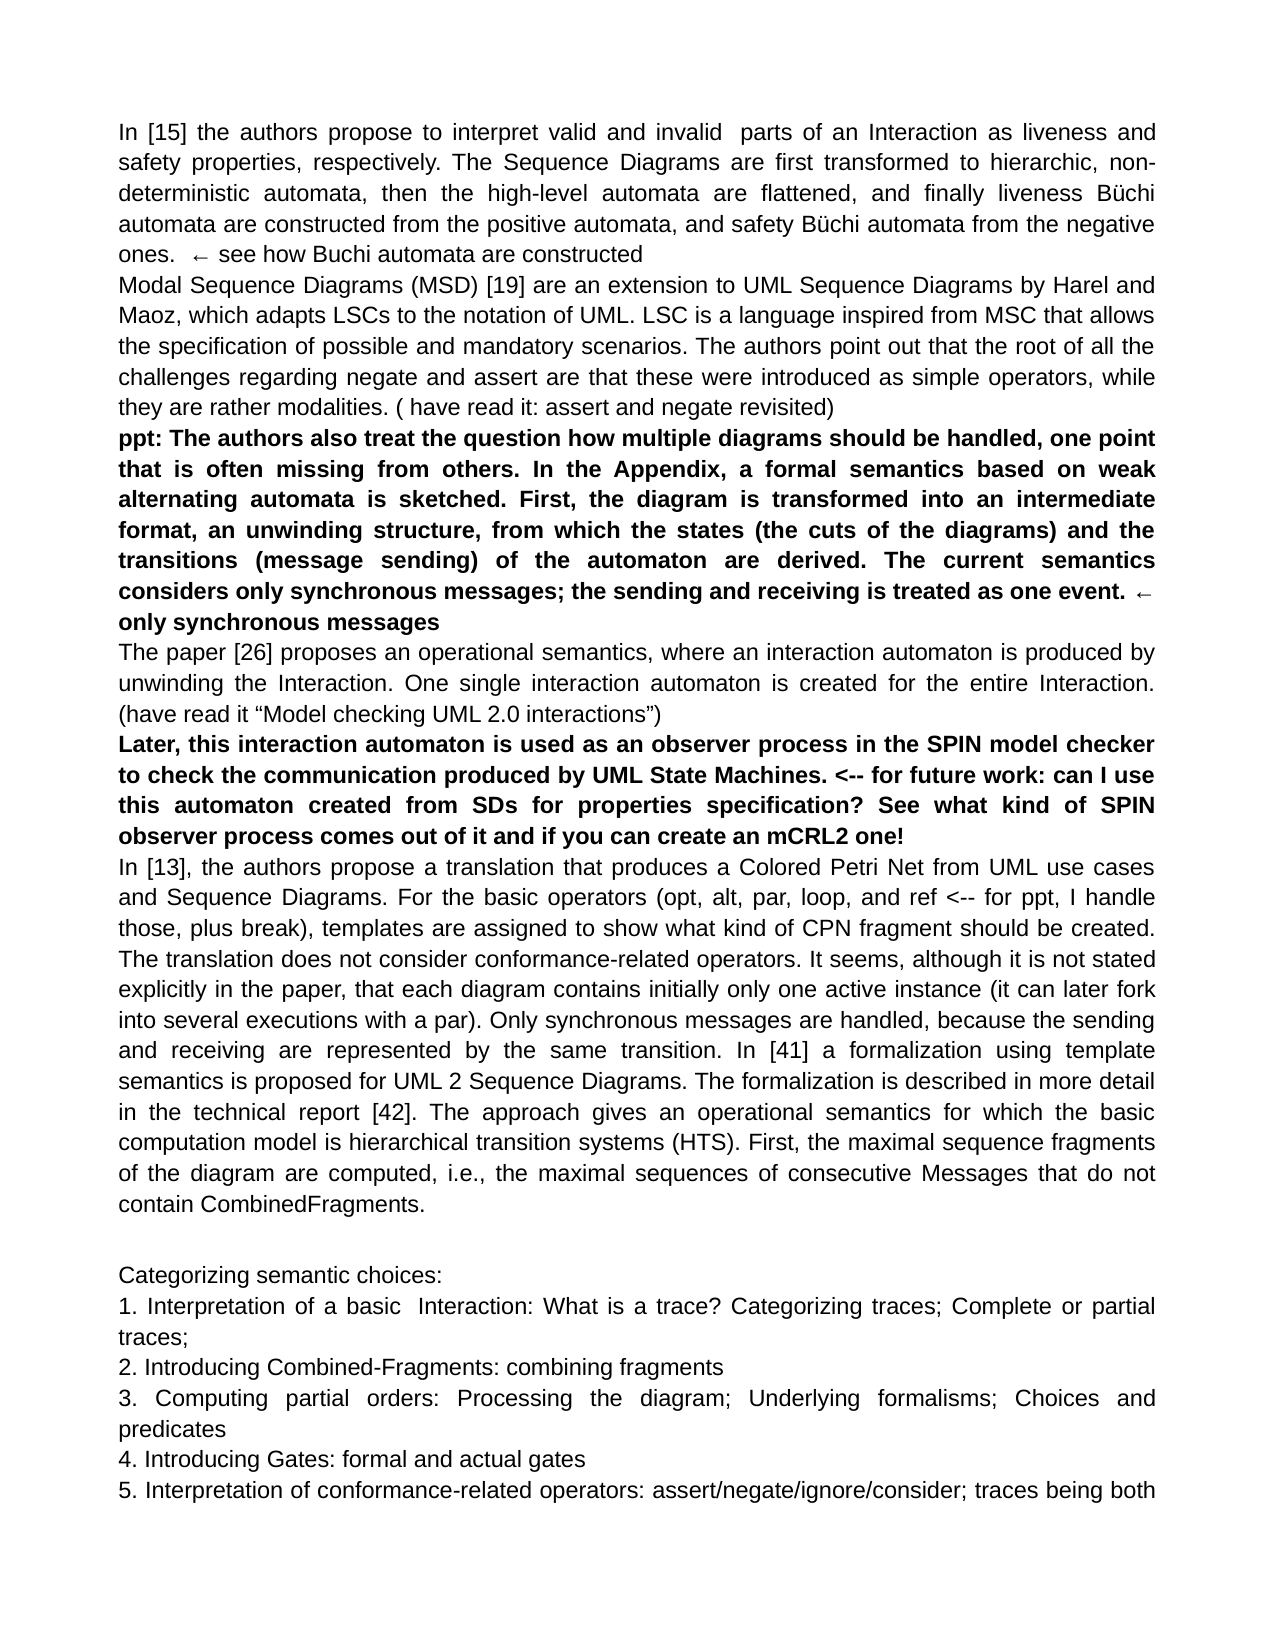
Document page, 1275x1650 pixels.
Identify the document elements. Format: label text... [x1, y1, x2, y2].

text 3. Computing partial orders: Processing the diagram; Underlying formalisms; Choices and predicates [118, 1384, 1157, 1442]
text Categorizing semantic choices: [118, 1262, 1157, 1289]
text In [15] the authors propose to interpret valid and invalid parts of an Interaction as liveness and safety properties, respectively. The Sequence Diagrams are first transformed to hierarchic, non-deterministic automata, then the high-level automata are flattened, and finally liveness Büchi automata are constructed from the positive automata, and safety Büchi automata from the negative ones. ← see how Buchi automata are constructed [118, 118, 1157, 267]
text The paper [26] proposes an operational semantics, where an interaction automaton is produced by unwinding the Interaction. One single interaction automaton is created for the entire Interaction. (have read it “Model checking UML 2.0 interactions”) [118, 639, 1157, 727]
text ppt: The authors also treat the question how multiple diagrams should be handled, one point that is often missing from others. In the Appendix, a formal semantics based on weak alternating automata is sketched. First, the diagram is transformed into an intermediate format, an unwinding structure, from which the states (the cuts of the diagrams) and the transitions (message sending) of the automaton are derived. The current semantics considers only synchronous messages; the sending and receiving is treated as one event. ← only synchronous messages [118, 424, 1157, 635]
text Later, this interaction automaton is used as an observer process in the SPIN model checker to check the communication produced by UML State Machines. <-- for future work: can I use this automaton created from SDs for properties specification? See what kind of SPIN observer process comes out of it and if you can create an mCRL2 one! [118, 731, 1157, 849]
text 5. Interpretation of conformance-related operators: assert/negate/ignore/consider; traces being both [118, 1476, 1157, 1503]
text 2. Introducing Combined-Fragments: combining fragments [118, 1354, 1157, 1381]
text 4. Introducing Gates: formal and actual gates [118, 1446, 1157, 1472]
text 1. Interpretation of a basic Interaction: What is a trace? Categorizing traces; Complete or partial traces; [118, 1292, 1157, 1350]
text Modal Sequence Diagrams (MSD) [19] are an extension to UML Sequence Diagrams by Harel and Maoz, which adapts LSCs to the notation of UML. LSC is a language inspired from MSC that allows the specification of possible and mandatory scenarios. The authors point out that the root of all the challenges regarding negate and assert are that these were introduced as simple operators, while they are rather modalities. ( have read it: assert and negate revisited) [118, 271, 1157, 421]
text In [13], the authors propose a translation that produces a Colored Petri Net from UML use cases and Sequence Diagrams. For the basic operators (opt, alt, par, loop, and ref <-- for ppt, I handle those, plus break), templates are assigned to show what kind of CPN fragment should be created. The translation does not consider conformance-related operators. It seems, although it is not stated explicitly in the paper, that each diagram contains initially only one active instance (it can later fork into several executions with a par). Only synchronous messages are handled, because the sending and receiving are represented by the same transition. In [41] a formalization using template semantics is proposed for UML 2 Sequence Diagrams. The formalization is described in more detail in the technical report [42]. The approach gives an operational semantics for which the basic computation model is hierarchical transition systems (HTS). First, the maximal sequence fragments of the diagram are computed, i.e., the maximal sequences of consecutive Messages that do not contain CombinedFragments. [118, 853, 1157, 1217]
